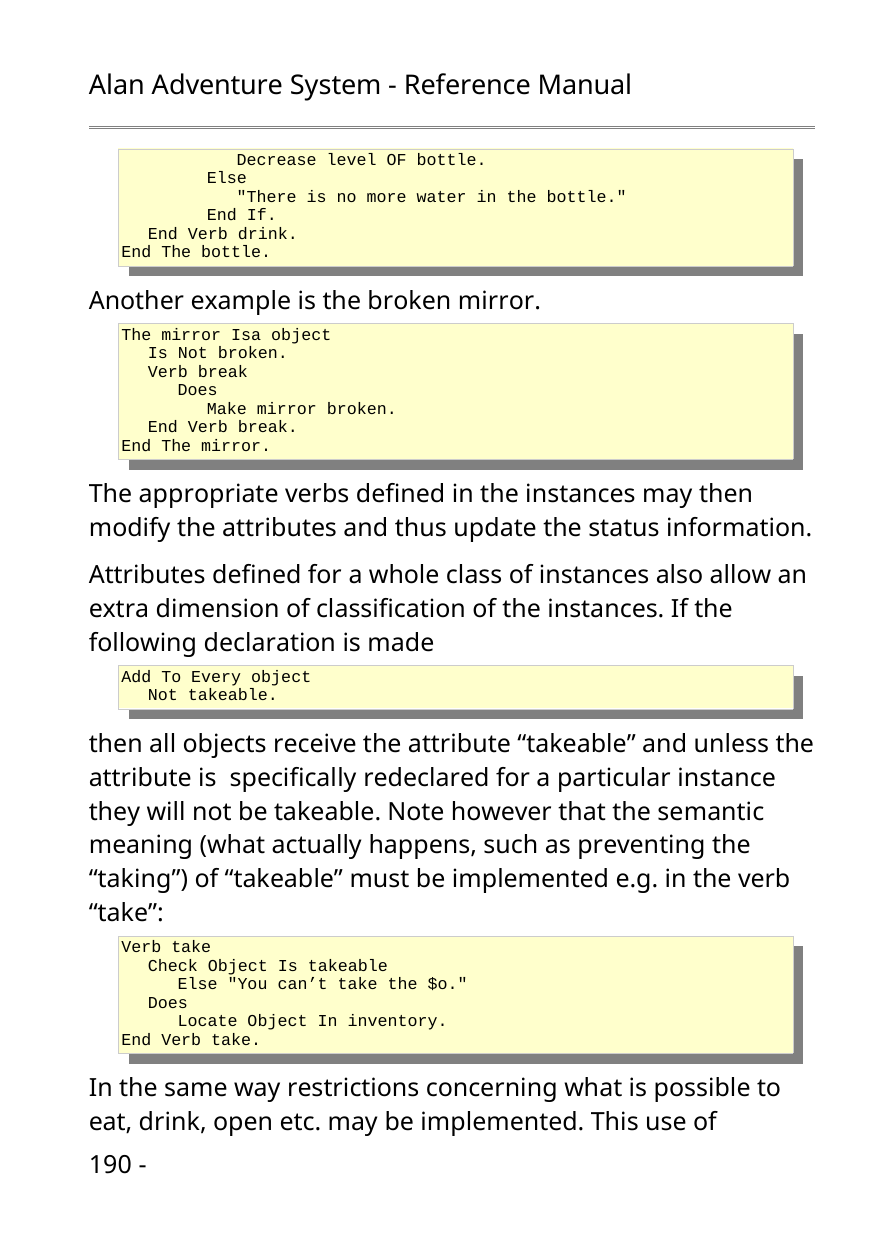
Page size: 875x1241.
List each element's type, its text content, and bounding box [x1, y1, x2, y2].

text Another example is the broken mirror. [88, 283, 815, 317]
text Add To Every object Not takeable. [119, 666, 793, 708]
text The appropriate verbs defined in the instances may then modify the attributes and thus update the status information. [88, 476, 815, 544]
text Decrease level OF bottle. Else "There is no more water in the bottle." End If. End Verb drink. End The bottle. [119, 150, 793, 266]
text The mirror Isa object Is Not broken. Verb break Does Make mirror broken. End Verb break. End The mirror. [119, 324, 793, 459]
text Attributes defined for a whole class of instances also allow an extra dimension of classification of the instances. If the following declaration is made [88, 557, 815, 659]
text Verb take Check Object Is takeable Else "You can’t take the $o." Does Locate Object In inventory. End Verb take. [119, 937, 793, 1053]
text In the same way restrictions concerning what is possible to eat, drink, open etc. may be implemented. This use of [88, 1070, 815, 1138]
text then all objects receive the attribute “takeable” and unless the attribute is specifical­ly redeclared for a particular instance they will not be takeable. Note however that the se­mantic meaning (what actually happens, such as preventing the “taking”) of “takeable” must be implemented e.g. in the verb “take”: [88, 726, 815, 929]
